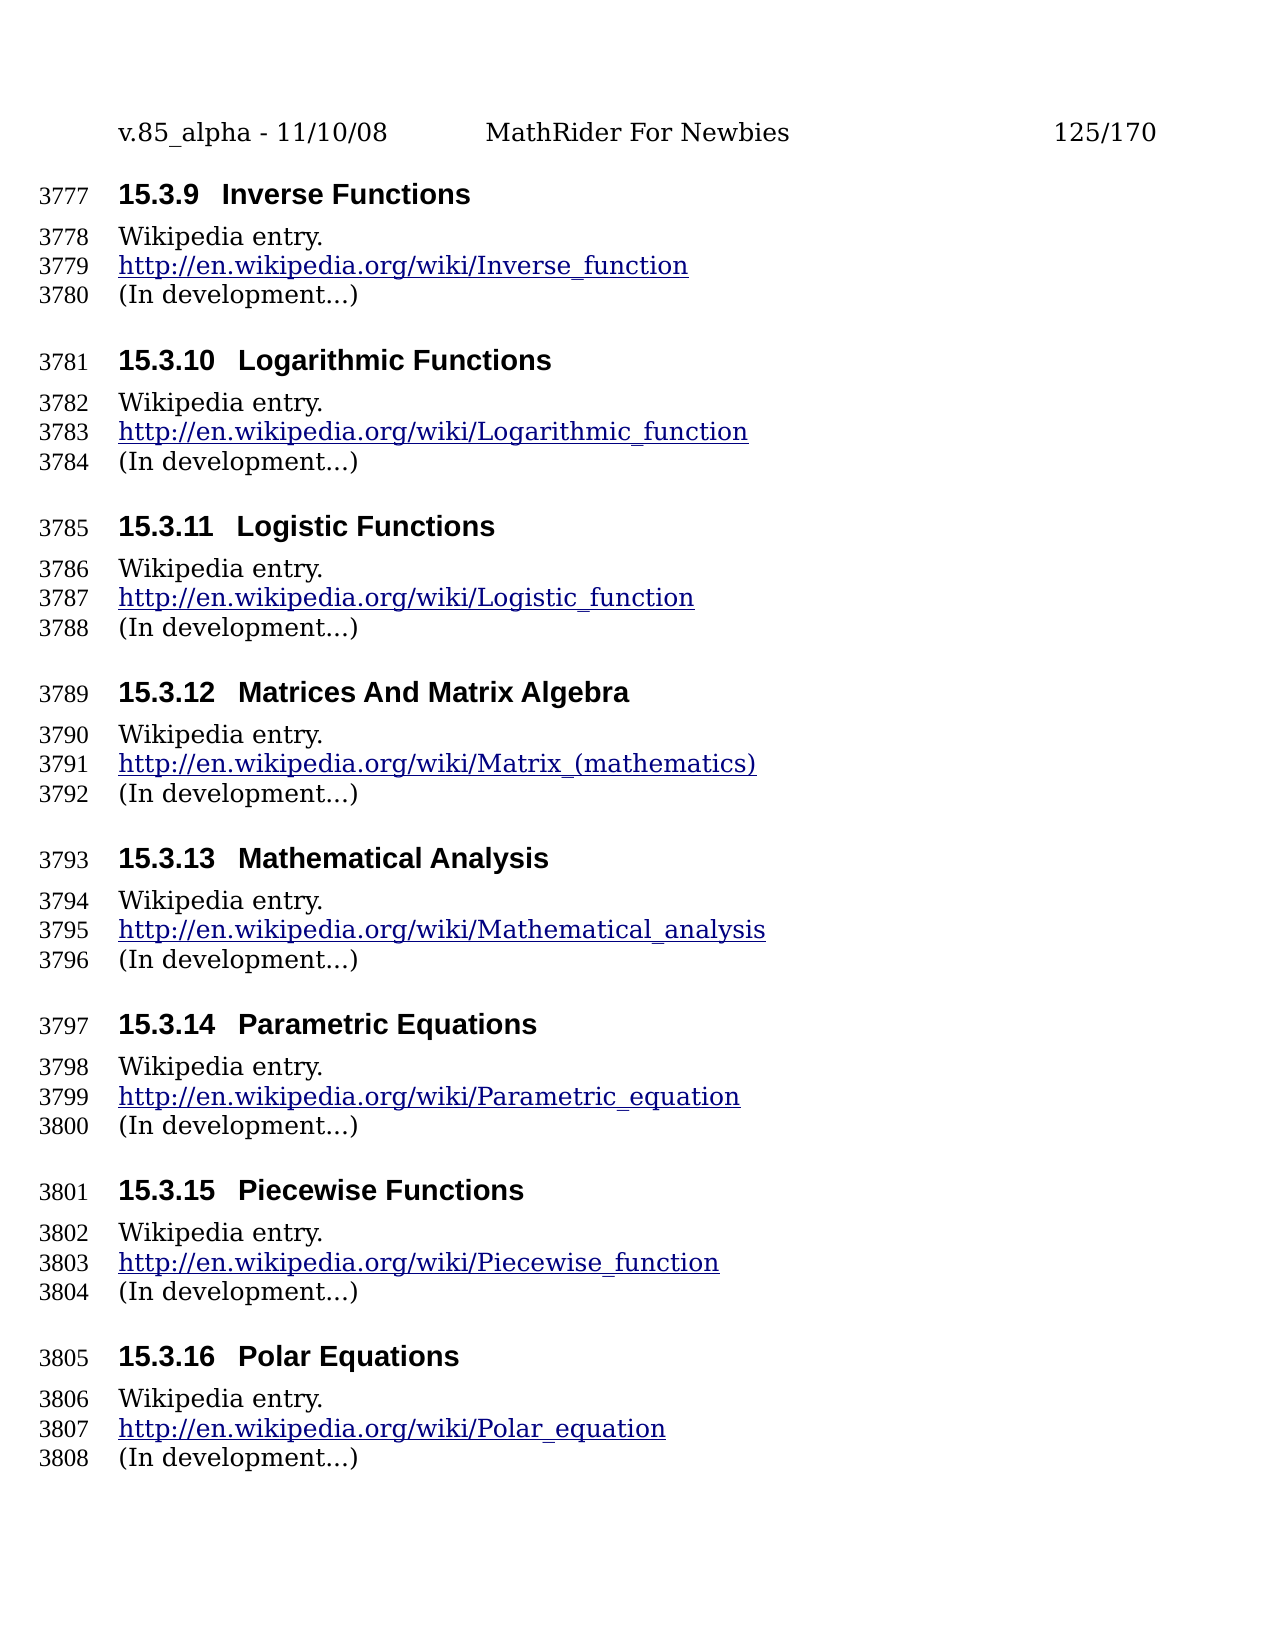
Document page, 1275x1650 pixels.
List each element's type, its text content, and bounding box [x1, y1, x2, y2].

text http://en.wikipedia.org/wiki/Matrix_(mathematics) [118, 749, 1157, 779]
text (In development...) [118, 613, 1157, 642]
subtitle Mathematical Analysis [118, 841, 1157, 874]
text Wikipedia entry. [118, 222, 1157, 251]
text (In development...) [118, 1277, 1157, 1306]
text http://en.wikipedia.org/wiki/Logarithmic_function [118, 417, 1157, 447]
subtitle Polar Equations [118, 1339, 1157, 1373]
text (In development...) [118, 945, 1157, 974]
text Wikipedia entry. [118, 1384, 1157, 1414]
text (In development...) [118, 779, 1157, 808]
text http://en.wikipedia.org/wiki/Mathematical_analysis [118, 916, 1157, 945]
text http://en.wikipedia.org/wiki/Inverse_function [118, 251, 1157, 281]
text http://en.wikipedia.org/wiki/Polar_equation [118, 1414, 1157, 1443]
text (In development...) [118, 1111, 1157, 1140]
subtitle Matrices And Matrix Algebra [118, 675, 1157, 708]
text Wikipedia entry. [118, 1218, 1157, 1248]
text http://en.wikipedia.org/wiki/Parametric_equation [118, 1082, 1157, 1111]
subtitle Logistic Functions [118, 509, 1157, 542]
text http://en.wikipedia.org/wiki/Logistic_function [118, 583, 1157, 613]
text (In development...) [118, 281, 1157, 310]
subtitle Piecewise Functions [118, 1173, 1157, 1207]
subtitle Logarithmic Functions [118, 343, 1157, 376]
subtitle Inverse Functions [118, 177, 1157, 210]
text http://en.wikipedia.org/wiki/Piecewise_function [118, 1248, 1157, 1277]
text (In development...) [118, 447, 1157, 476]
text Wikipedia entry. [118, 554, 1157, 583]
text (In development...) [118, 1443, 1157, 1472]
text Wikipedia entry. [118, 886, 1157, 916]
text Wikipedia entry. [118, 1052, 1157, 1082]
subtitle Parametric Equations [118, 1007, 1157, 1041]
text Wikipedia entry. [118, 720, 1157, 749]
text Wikipedia entry. [118, 388, 1157, 417]
